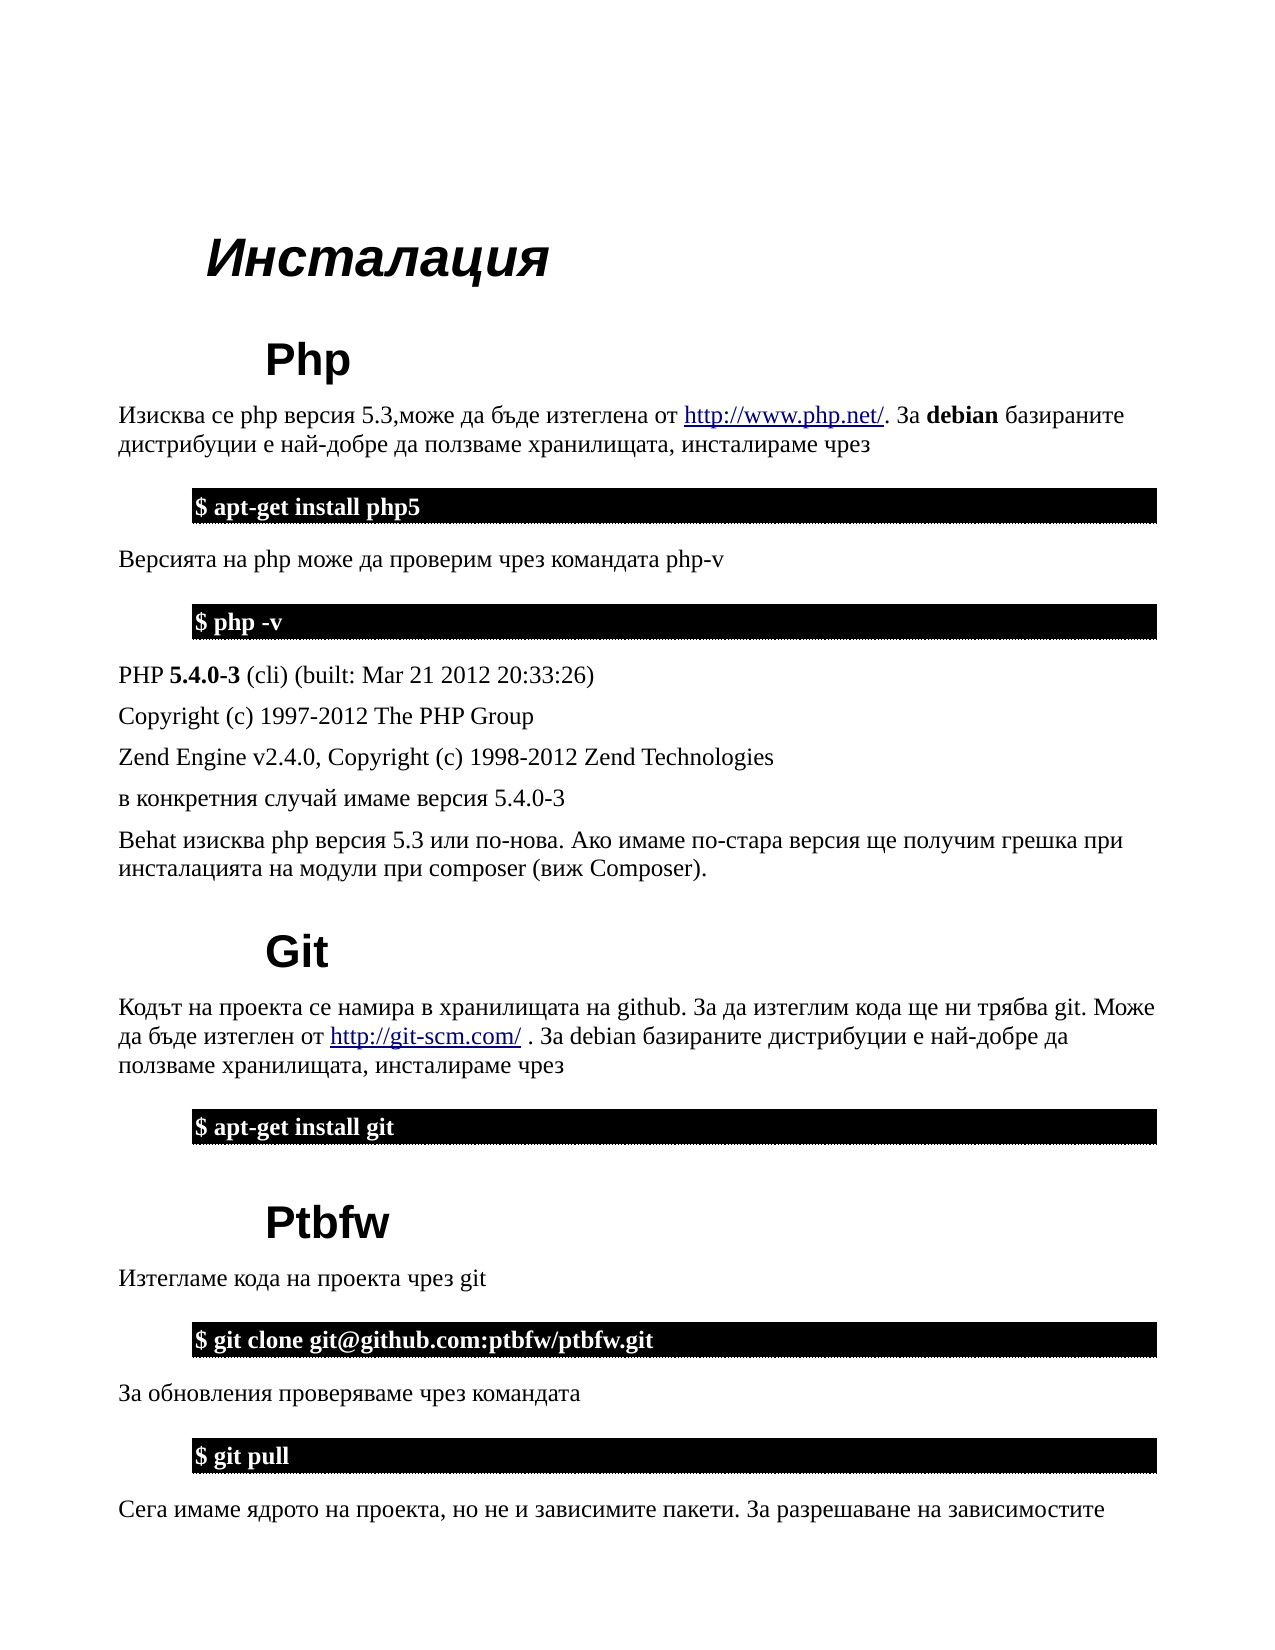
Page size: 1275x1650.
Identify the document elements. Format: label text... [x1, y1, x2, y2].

text Behat изисква php версия 5.3 или по-нова. Ако имаме по-стара версия ще получим грешка при инсталацията на модули при composer (виж Composer). [118, 825, 1157, 882]
text Кодът на проекта се намира в хранилищата на github. За да изтеглим кода ще ни трябва git. Може да бъде изтеглен от http://git-scm.com/ . За debian базираните дистрибуции е най-добре да ползваме хранилищата, инсталираме чрез [118, 992, 1157, 1079]
text Copyright (c) 1997-2012 The PHP Group [118, 701, 1157, 730]
text $ php -v [192, 604, 1157, 639]
subtitle Git [265, 925, 1157, 977]
text Версията на php може да проверим чрез командата php-v [118, 544, 1157, 573]
text За обновления проверяваме чрез командата [118, 1378, 1157, 1407]
text Zend Engine v2.4.0, Copyright (c) 1998-2012 Zend Technologies [118, 742, 1157, 771]
subtitle Инсталация [206, 225, 1157, 288]
text $ apt-get install php5 [192, 488, 1157, 523]
text $ git clone git@github.com:ptbfw/ptbfw.git [192, 1322, 1157, 1357]
subtitle Php [265, 333, 1157, 385]
text $ git pull [192, 1438, 1157, 1473]
subtitle Ptbfw [265, 1195, 1157, 1248]
text Сега имаме ядрото на проекта, но не и зависимите пакети. За разрешаване на зависимостите [118, 1494, 1157, 1522]
text Изтегламе кода на проекта чрез git [118, 1263, 1157, 1292]
text в конкретния случай имаме версия 5.4.0-3 [118, 783, 1157, 812]
text PHP 5.4.0-3 (cli) (built: Mar 21 2012 20:33:26) [118, 660, 1157, 688]
text Изисква се php версия 5.3,може да бъде изтеглена от http://www.php.net/. За debian базираните дистрибуции е най-добре да ползваме хранилищата, инсталираме чрез [118, 400, 1157, 458]
text $ apt-get install git [192, 1109, 1157, 1144]
